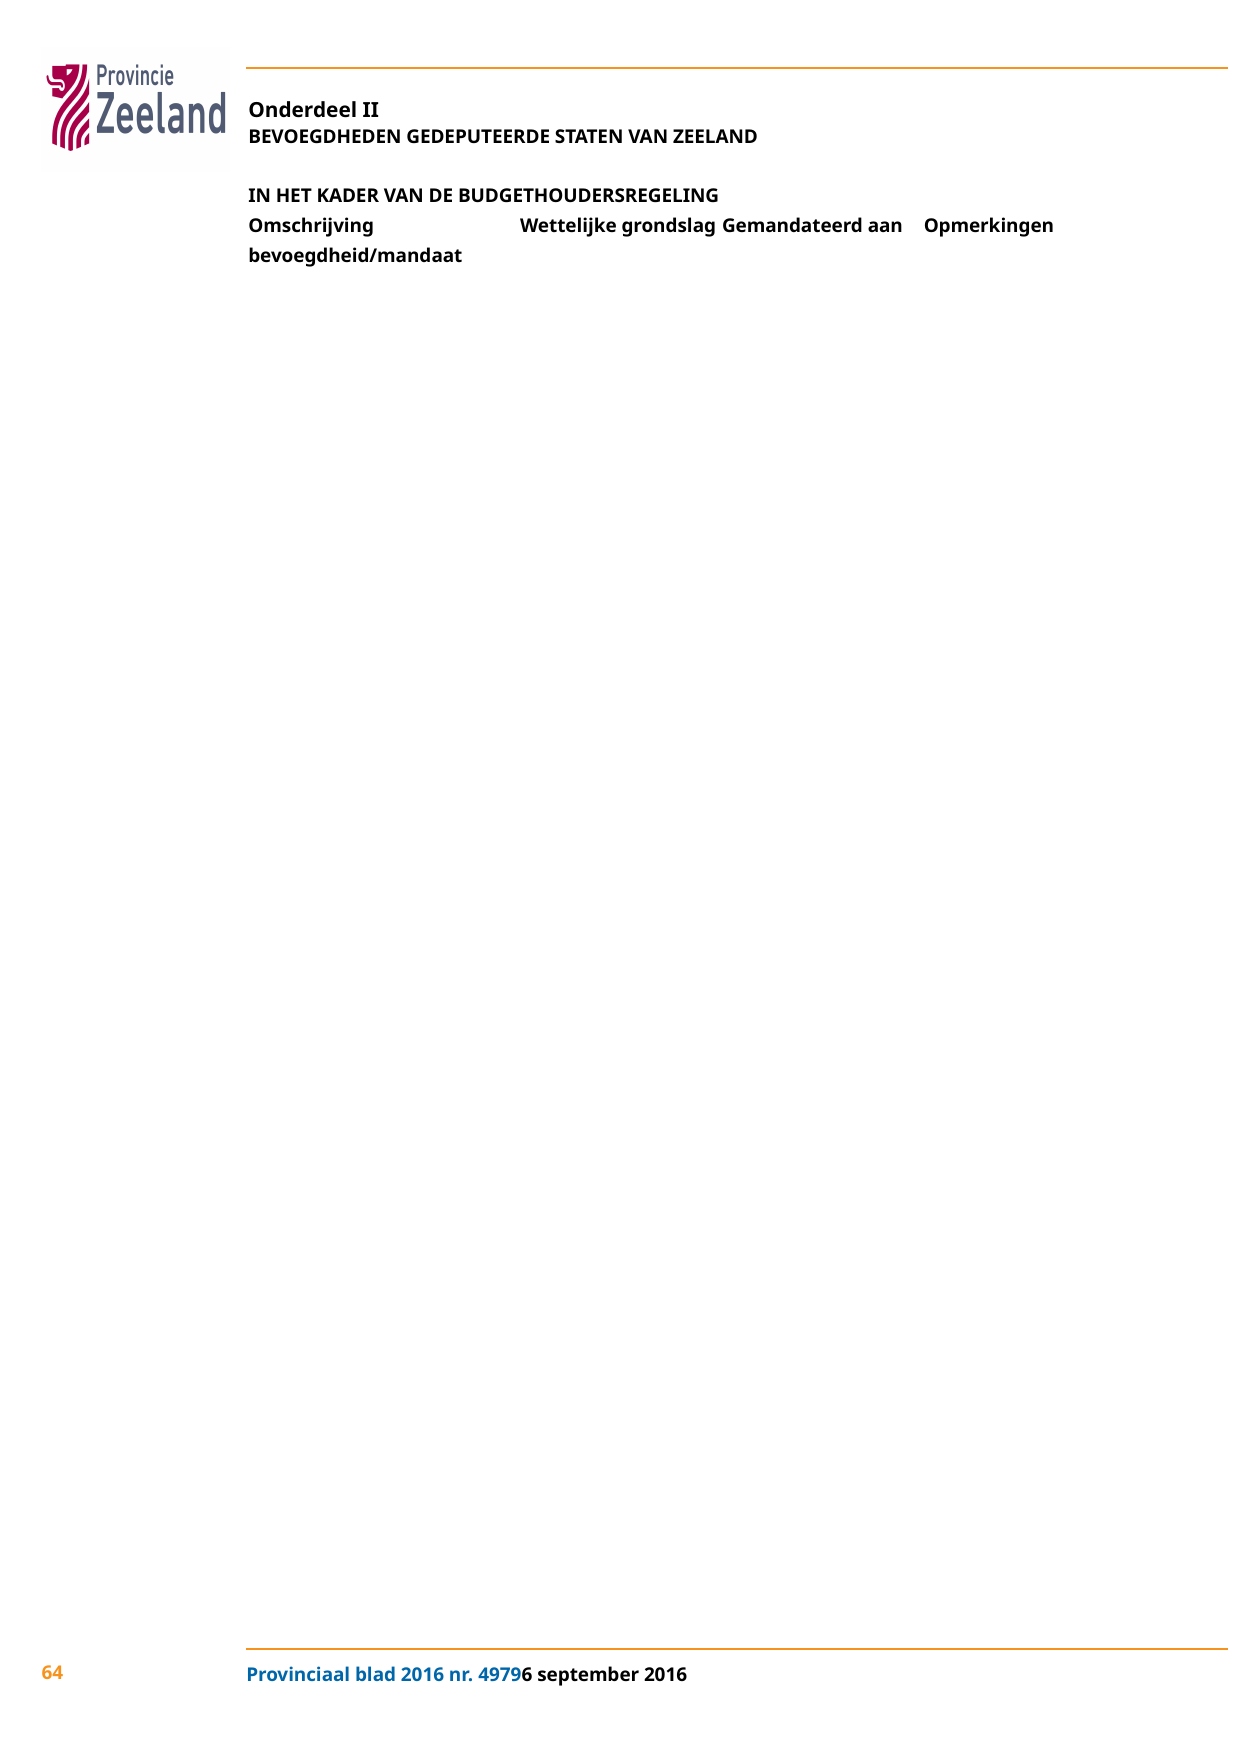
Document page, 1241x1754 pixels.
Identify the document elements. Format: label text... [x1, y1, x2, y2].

text Onderdeel II [248, 95, 1152, 123]
table_header Opmerkingen [924, 212, 1152, 267]
table_header Wettelijke grondslag [520, 212, 722, 267]
table_header Gemandateerd aan [722, 212, 923, 267]
picture [41, 47, 231, 172]
text BEVOEGDHEDEN GEDEPUTEERDE STATEN VAN ZEELAND [248, 123, 1152, 149]
text IN HET KADER VAN DE BUDGETHOUDERSREGELING [248, 182, 1152, 208]
table_header Omschrijving bevoegdheid/mandaat [248, 212, 520, 267]
